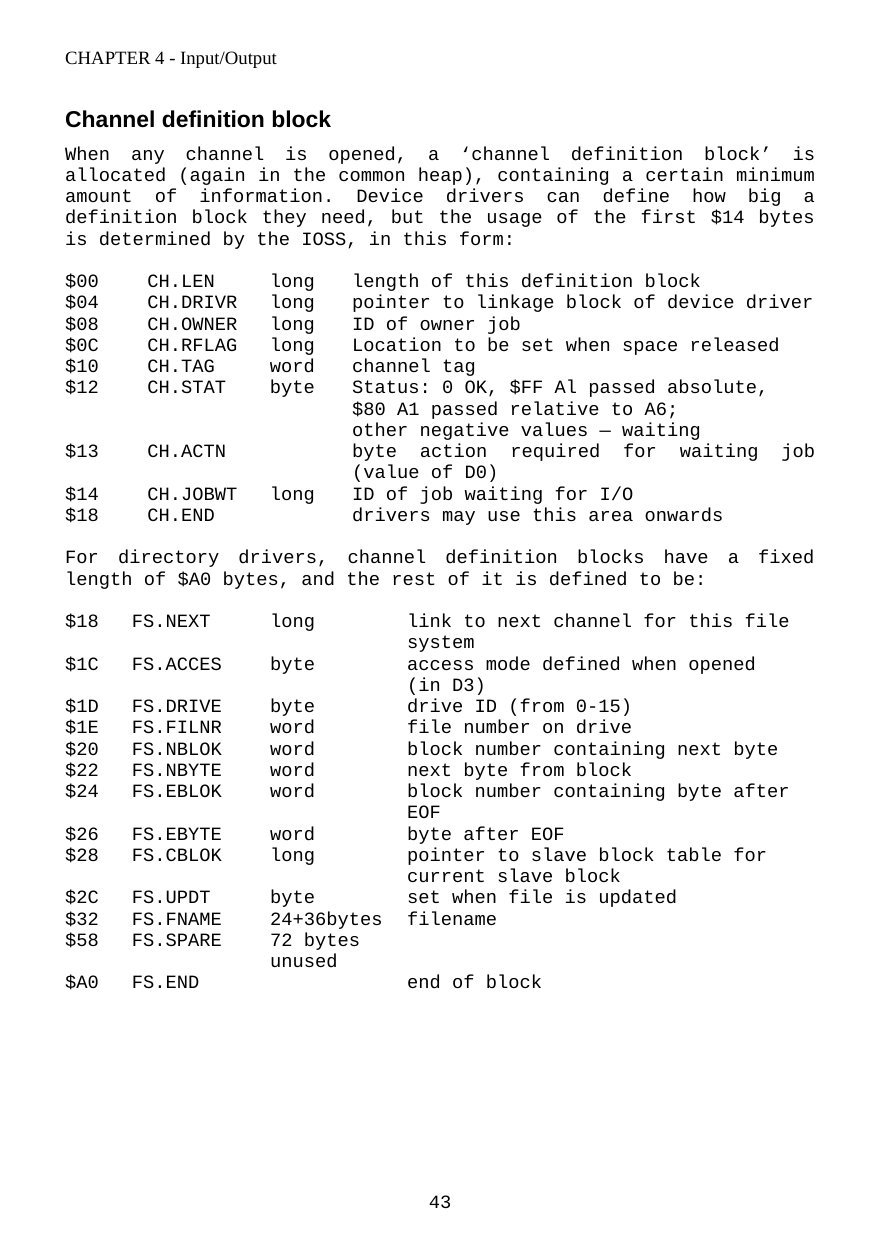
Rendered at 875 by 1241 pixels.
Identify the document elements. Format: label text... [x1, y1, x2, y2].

table_cell $A0 [65, 973, 132, 994]
table_cell long [270, 314, 352, 336]
table_cell FS.END [132, 973, 270, 994]
text When any channel is opened, a ‘channel definition block’ is allocated (again in the common heap), containing a certain minimum amount of information. Device drivers can define how big a definition block they need, but the usage of the first $14 bytes is determined by the IOSS, in this form: [65, 144, 815, 251]
table_cell end of block [407, 973, 815, 994]
table_header $00 [65, 272, 147, 293]
table_cell $13 [65, 442, 147, 484]
table_cell byte after EOF [407, 824, 815, 846]
table_cell drivers may use this area onwards [352, 506, 815, 527]
table_cell $24 [65, 782, 132, 824]
table_cell CH.JOBWT [147, 484, 269, 506]
table_cell $0C [65, 336, 147, 357]
table_cell 72 bytes unused [270, 931, 407, 973]
table_cell [65, 399, 147, 442]
table_cell $20 [65, 739, 132, 761]
table_cell FS.CBLOK [132, 846, 270, 888]
table_cell word [270, 761, 407, 782]
table_cell word [270, 718, 407, 739]
table_header $18 [65, 612, 132, 654]
table_cell [407, 931, 815, 973]
table_cell FS.SPARE [132, 931, 270, 973]
table_cell byte [270, 378, 352, 399]
table_header link to next channel for this file system [407, 612, 815, 654]
table_cell FS.FILNR [132, 718, 270, 739]
table_header CH.LEN [147, 272, 269, 293]
table_cell word [270, 824, 407, 846]
table_cell $80 A1 passed relative to A6; other negative values — waiting [352, 399, 815, 442]
table_header long [270, 612, 407, 654]
table_cell ID of owner job [352, 314, 815, 336]
table_cell CH.ACTN [147, 442, 269, 484]
table_cell long [270, 293, 352, 314]
table_cell pointer to linkage block of device driver [352, 293, 815, 314]
table_cell $2C [65, 888, 132, 909]
table_cell byte [270, 654, 407, 697]
table_cell channel tag [352, 357, 815, 378]
table_cell FS.EBLOK [132, 782, 270, 824]
table_cell [270, 506, 352, 527]
table_cell word [270, 782, 407, 824]
table_cell FS.NBLOK [132, 739, 270, 761]
table_cell $1D [65, 697, 132, 718]
table_cell CH.DRIVR [147, 293, 269, 314]
table_cell drive ID (from 0-15) [407, 697, 815, 718]
table_cell file number on drive [407, 718, 815, 739]
table_cell $18 [65, 506, 147, 527]
table_cell $14 [65, 484, 147, 506]
table_cell CH.RFLAG [147, 336, 269, 357]
table_cell long [270, 336, 352, 357]
table_cell filename [407, 909, 815, 931]
table_cell $26 [65, 824, 132, 846]
table_cell CH.END [147, 506, 269, 527]
table_cell word [270, 357, 352, 378]
table_cell FS.UPDT [132, 888, 270, 909]
table_cell [270, 973, 407, 994]
table_cell FS.EBYTE [132, 824, 270, 846]
table_cell $10 [65, 357, 147, 378]
table_cell word [270, 739, 407, 761]
table_cell $12 [65, 378, 147, 399]
table_cell [270, 399, 352, 442]
table_cell long [270, 846, 407, 888]
table_cell $04 [65, 293, 147, 314]
table_cell $1C [65, 654, 132, 697]
table_cell next byte from block [407, 761, 815, 782]
table_cell $28 [65, 846, 132, 888]
table_cell set when file is updated [407, 888, 815, 909]
table_cell $22 [65, 761, 132, 782]
table_cell ID of job waiting for I/O [352, 484, 815, 506]
table_cell access mode defined when opened (in D3) [407, 654, 815, 697]
table_cell byte [270, 697, 407, 718]
text For directory drivers, channel definition blocks have a fixed length of $A0 bytes, and the rest of it is defined to be: [65, 548, 815, 591]
table_cell [270, 442, 352, 484]
table_cell $32 [65, 909, 132, 931]
table_header length of this definition block [352, 272, 815, 293]
table_cell block number containing next byte [407, 739, 815, 761]
table_cell CH.STAT [147, 378, 269, 399]
table_cell CH.TAG [147, 357, 269, 378]
table_cell pointer to slave block table for current slave block [407, 846, 815, 888]
table_cell $58 [65, 931, 132, 973]
table_cell $08 [65, 314, 147, 336]
subtitle Channel definition block [65, 106, 815, 133]
table_cell 24+36bytes [270, 909, 407, 931]
table_header long [270, 272, 352, 293]
table_cell block number containing byte after EOF [407, 782, 815, 824]
table_header FS.NEXT [132, 612, 270, 654]
table_cell FS.FNAME [132, 909, 270, 931]
table_cell Location to be set when space released [352, 336, 815, 357]
table_cell byte [270, 888, 407, 909]
table_cell FS.ACCES [132, 654, 270, 697]
table_cell CH.OWNER [147, 314, 269, 336]
table_cell FS.NBYTE [132, 761, 270, 782]
table_cell FS.DRIVE [132, 697, 270, 718]
table_cell long [270, 484, 352, 506]
table_cell [147, 399, 269, 442]
table_cell $1E [65, 718, 132, 739]
table_cell byte action required for waiting job (value of D0) [352, 442, 815, 484]
table_cell Status: 0 OK, $FF Al passed absolute, [352, 378, 815, 399]
